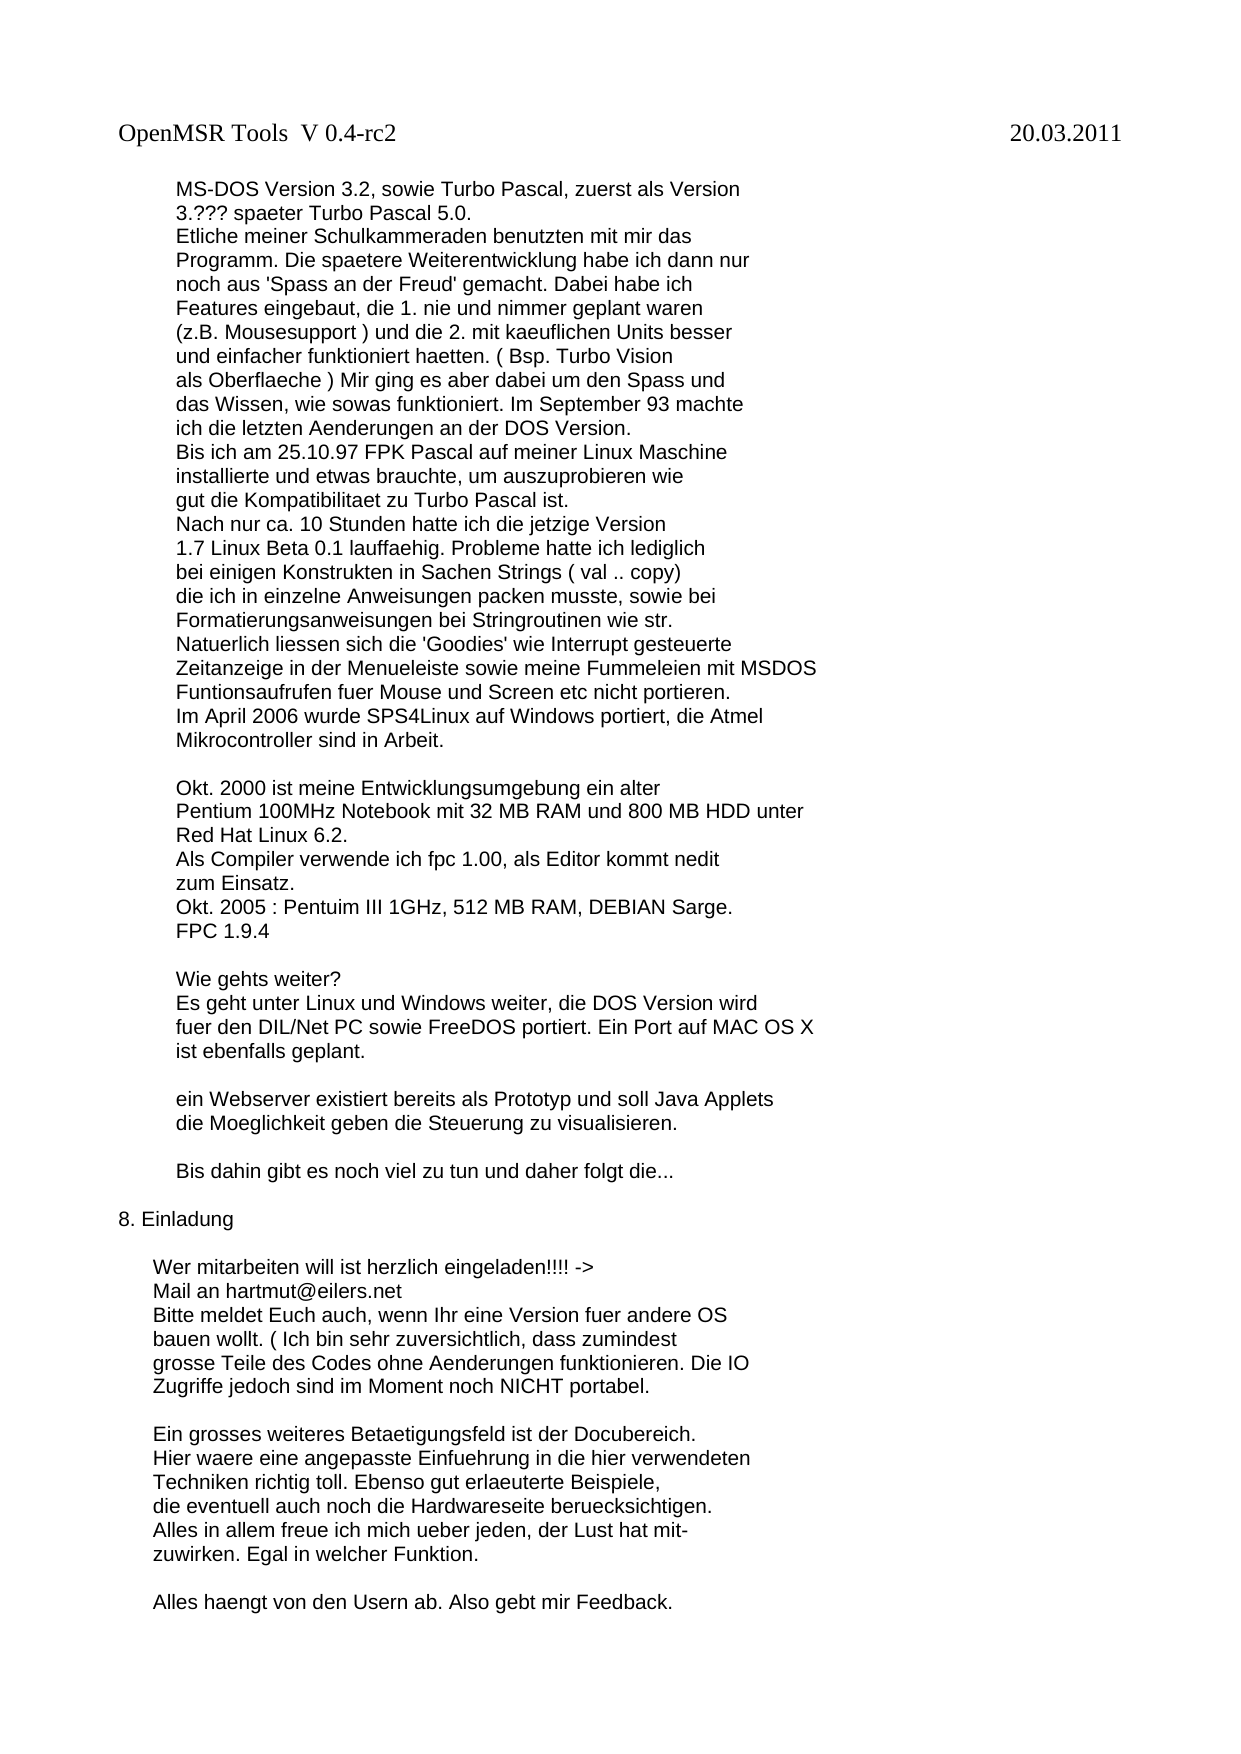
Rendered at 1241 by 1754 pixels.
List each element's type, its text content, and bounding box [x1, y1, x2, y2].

text Formatierungsanweisungen bei Stringroutinen wie str. [118, 608, 1122, 632]
text zum Einsatz. [118, 871, 1122, 895]
text fuer den DIL/Net PC sowie FreeDOS portiert. Ein Port auf MAC OS X [118, 1015, 1122, 1039]
text MS-DOS Version 3.2, sowie Turbo Pascal, zuerst als Version [118, 176, 1122, 200]
text Zeitanzeige in der Menueleiste sowie meine Fummeleien mit MSDOS [118, 656, 1122, 679]
text Hier waere eine angepasste Einfuehrung in die hier verwendeten [118, 1446, 1122, 1470]
text Mail an hartmut@eilers.net [118, 1278, 1122, 1302]
text Nach nur ca. 10 Stunden hatte ich die jetzige Version [118, 512, 1122, 536]
text Techniken richtig toll. Ebenso gut erlaeuterte Beispiele, [118, 1470, 1122, 1494]
text Red Hat Linux 6.2. [118, 823, 1122, 847]
text Wie gehts weiter? [118, 967, 1122, 991]
text das Wissen, wie sowas funktioniert. Im September 93 machte [118, 392, 1122, 416]
text Alles haengt von den Usern ab. Also gebt mir Feedback. [118, 1590, 1122, 1614]
text bei einigen Konstrukten in Sachen Strings ( val .. copy) [118, 560, 1122, 584]
text Im April 2006 wurde SPS4Linux auf Windows portiert, die Atmel [118, 703, 1122, 727]
text ist ebenfalls geplant. [118, 1039, 1122, 1063]
text Bis dahin gibt es noch viel zu tun und daher folgt die... [118, 1159, 1122, 1183]
text noch aus 'Spass an der Freud' gemacht. Dabei habe ich [118, 272, 1122, 296]
text Pentium 100MHz Notebook mit 32 MB RAM und 800 MB HDD unter [118, 799, 1122, 823]
text bauen wollt. ( Ich bin sehr zuversichtlich, dass zumindest [118, 1326, 1122, 1350]
text Programm. Die spaetere Weiterentwicklung habe ich dann nur [118, 248, 1122, 272]
text ein Webserver existiert bereits als Prototyp und soll Java Applets [118, 1087, 1122, 1111]
text Alles in allem freue ich mich ueber jeden, der Lust hat mit- [118, 1518, 1122, 1542]
text FPC 1.9.4 [118, 919, 1122, 943]
text grosse Teile des Codes ohne Aenderungen funktionieren. Die IO [118, 1350, 1122, 1374]
text Natuerlich liessen sich die 'Goodies' wie Interrupt gesteuerte [118, 632, 1122, 656]
text 1.7 Linux Beta 0.1 lauffaehig. Probleme hatte ich lediglich [118, 536, 1122, 560]
text gut die Kompatibilitaet zu Turbo Pascal ist. [118, 488, 1122, 512]
text Mikrocontroller sind in Arbeit. [118, 727, 1122, 751]
text Bis ich am 25.10.97 FPK Pascal auf meiner Linux Maschine [118, 440, 1122, 464]
text Wer mitarbeiten will ist herzlich eingeladen!!!! -> [118, 1254, 1122, 1278]
text Es geht unter Linux und Windows weiter, die DOS Version wird [118, 991, 1122, 1015]
text 8. Einladung [118, 1207, 1122, 1231]
text die Moeglichkeit geben die Steuerung zu visualisieren. [118, 1111, 1122, 1135]
text Okt. 2000 ist meine Entwicklungsumgebung ein alter [118, 775, 1122, 799]
text Okt. 2005 : Pentuim III 1GHz, 512 MB RAM, DEBIAN Sarge. [118, 895, 1122, 919]
text Zugriffe jedoch sind im Moment noch NICHT portabel. [118, 1374, 1122, 1398]
text Ein grosses weiteres Betaetigungsfeld ist der Docubereich. [118, 1422, 1122, 1446]
text 3.??? spaeter Turbo Pascal 5.0. [118, 200, 1122, 224]
text Features eingebaut, die 1. nie und nimmer geplant waren [118, 296, 1122, 320]
text die eventuell auch noch die Hardwareseite beruecksichtigen. [118, 1494, 1122, 1518]
text Etliche meiner Schulkammeraden benutzten mit mir das [118, 224, 1122, 248]
text Als Compiler verwende ich fpc 1.00, als Editor kommt nedit [118, 847, 1122, 871]
text und einfacher funktioniert haetten. ( Bsp. Turbo Vision [118, 344, 1122, 368]
text installierte und etwas brauchte, um auszuprobieren wie [118, 464, 1122, 488]
text zuwirken. Egal in welcher Funktion. [118, 1542, 1122, 1566]
text (z.B. Mousesupport ) und die 2. mit kaeuflichen Units besser [118, 320, 1122, 344]
text Funtionsaufrufen fuer Mouse und Screen etc nicht portieren. [118, 679, 1122, 703]
text Bitte meldet Euch auch, wenn Ihr eine Version fuer andere OS [118, 1302, 1122, 1326]
text die ich in einzelne Anweisungen packen musste, sowie bei [118, 584, 1122, 608]
text als Oberflaeche ) Mir ging es aber dabei um den Spass und [118, 368, 1122, 392]
text ich die letzten Aenderungen an der DOS Version. [118, 416, 1122, 440]
